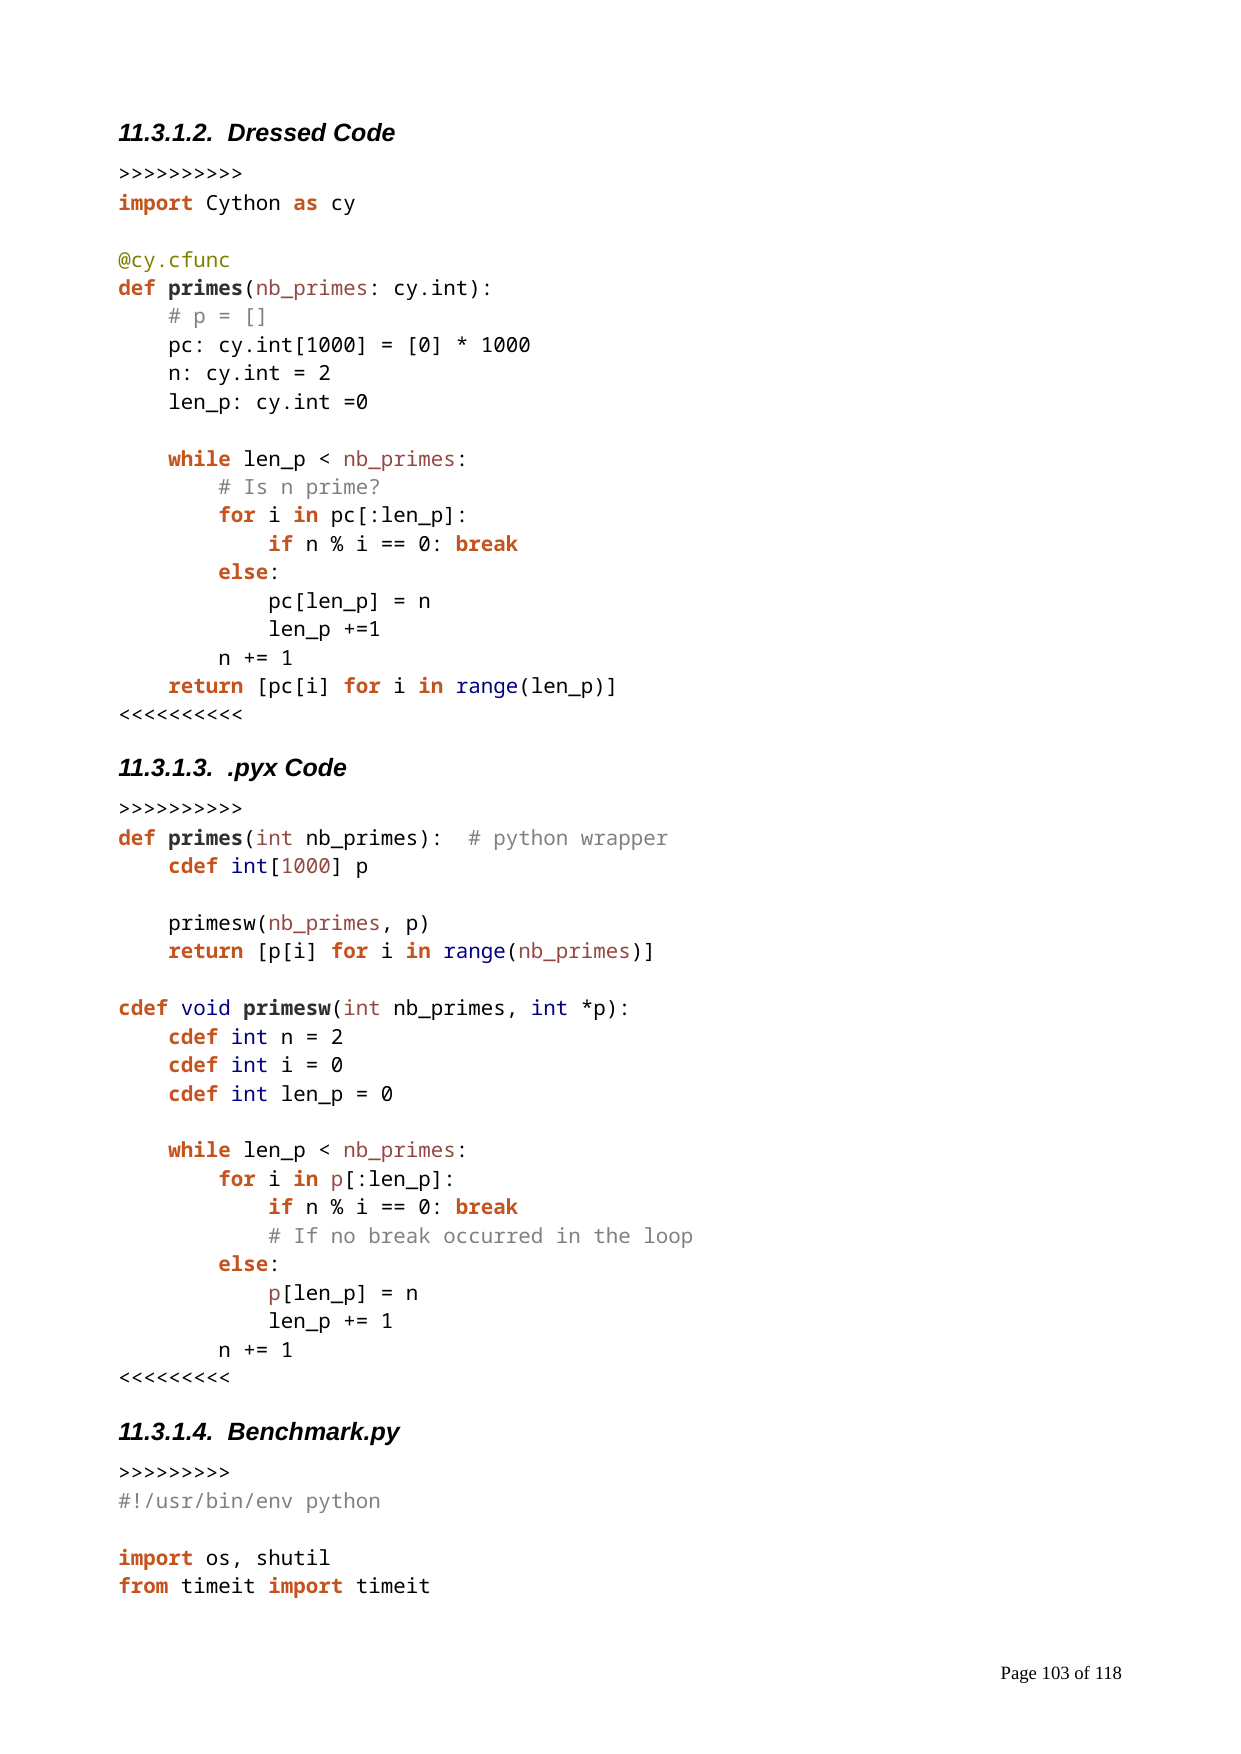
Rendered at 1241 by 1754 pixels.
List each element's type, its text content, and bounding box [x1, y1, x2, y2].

text >>>>>>>>>> import Cython as cy @cy.cfunc def primes(nb_primes: cy.int): # p = [] pc: cy.int[1000] = [0] * 1000 n: cy.int = 2 len_p: cy.int =0 while len_p < nb_primes: # Is n prime? for i in pc[:len_p]: if n % i == 0: break else: pc[len_p] = n len_p +=1 n += 1 return [pc[i] for i in range(len_p)] <<<<<<<<<< [118, 159, 1122, 728]
text >>>>>>>>> #!/usr/bin/env python import os, shutil from timeit import timeit [118, 1458, 1122, 1628]
subtitle Dressed Code [118, 118, 1122, 147]
text >>>>>>>>>> def primes(int nb_primes): # python wrapper cdef int[1000] p primesw(nb_primes, p) return [p[i] for i in range(nb_primes)] cdef void primesw(int nb_primes, int *p): cdef int n = 2 cdef int i = 0 cdef int len_p = 0 while len_p < nb_primes: for i in p[:len_p]: if n % i == 0: break # If no break occurred in the loop else: p[len_p] = n len_p += 1 n += 1 <<<<<<<<< [118, 794, 1122, 1392]
subtitle .pyx Code [118, 753, 1122, 782]
subtitle Benchmark.py [118, 1417, 1122, 1445]
